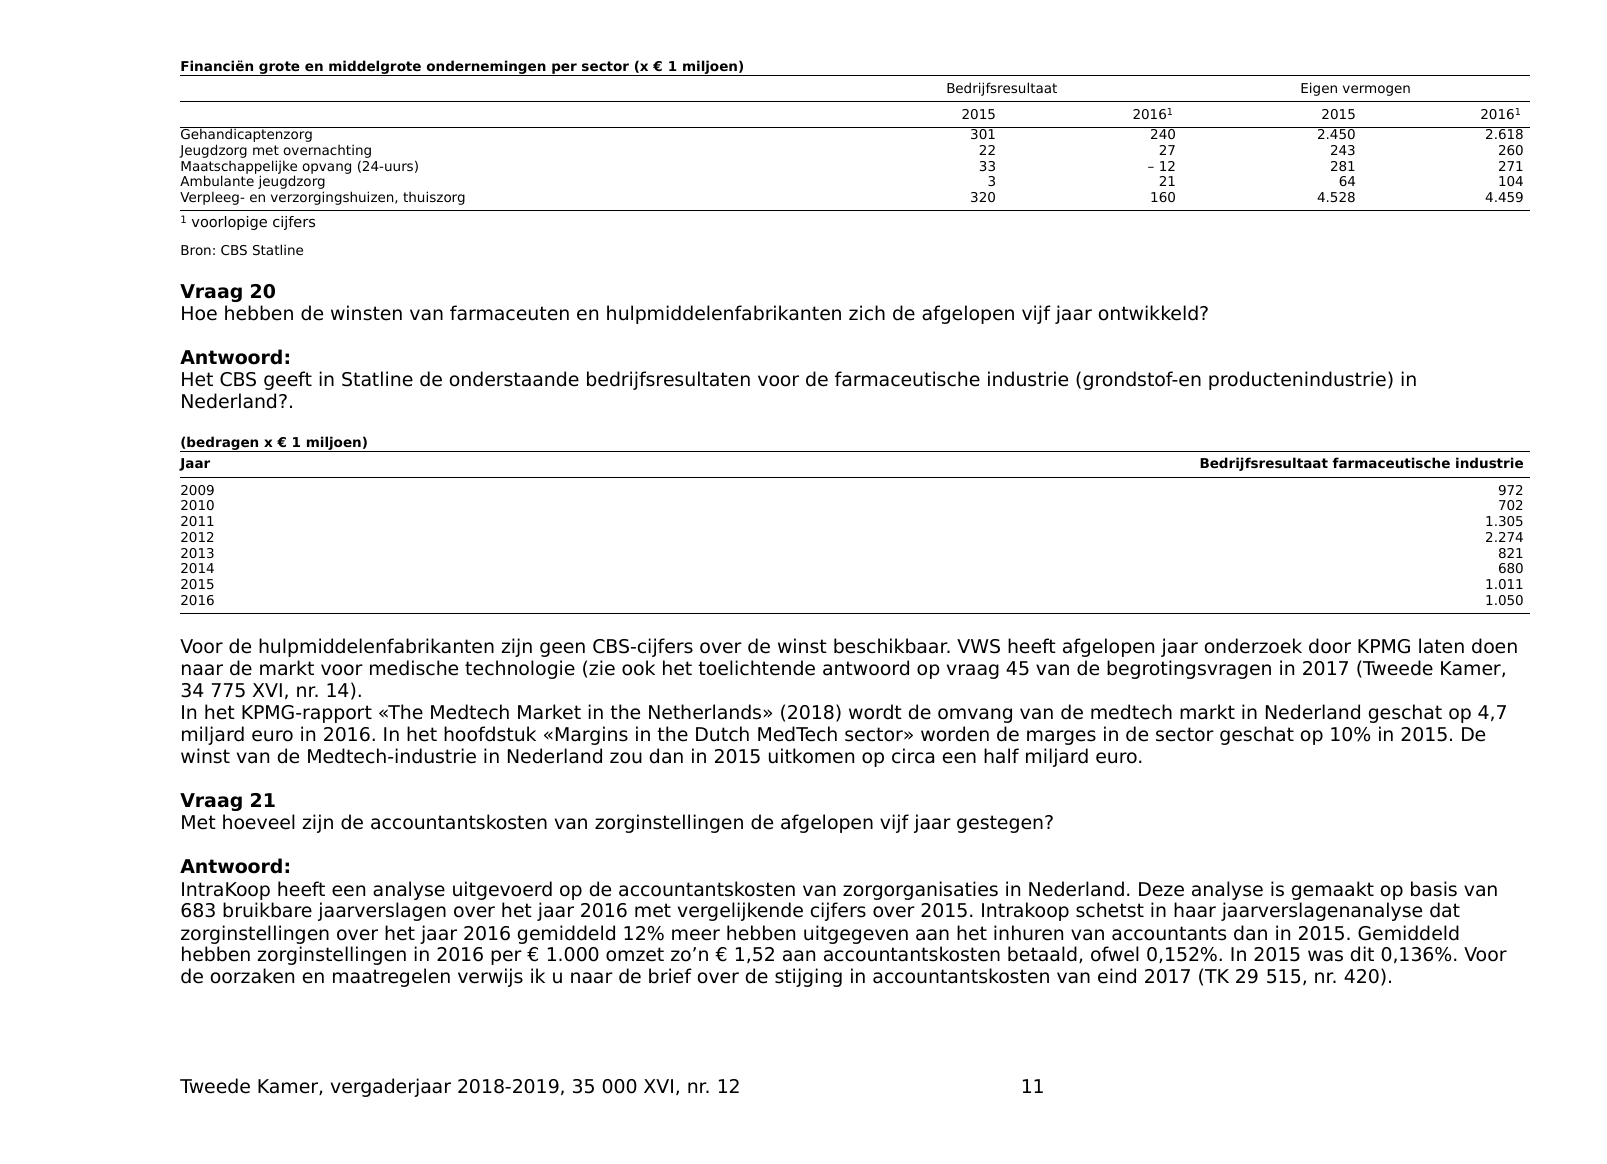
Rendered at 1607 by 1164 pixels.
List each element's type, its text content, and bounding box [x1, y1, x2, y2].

table_cell 2015 [1182, 102, 1361, 127]
table_cell 2012 [180, 530, 360, 545]
table_cell 2010 [180, 498, 360, 514]
table_cell 2.274 [360, 530, 1529, 545]
table_cell 64 [1182, 174, 1361, 190]
table_cell 271 [1361, 159, 1529, 174]
table_cell 2.618 [1361, 128, 1529, 143]
table_cell 1.011 [360, 577, 1529, 593]
table_cell 22 [822, 143, 1002, 158]
table_cell 4.528 [1182, 190, 1361, 210]
table_cell 33 [822, 159, 1002, 174]
table_cell Jeugdzorg met overnachting [180, 143, 822, 158]
table_cell 2015 [180, 577, 360, 593]
table_cell 1.050 [360, 593, 1529, 613]
table_header Financiën grote en middelgrote ondernemingen per sector (x € 1 miljoen) [180, 59, 1529, 75]
table_cell Jaar [180, 452, 360, 477]
table_cell 27 [1002, 143, 1182, 158]
table_cell 972 [360, 478, 1529, 498]
table_cell [180, 76, 822, 101]
table_cell 320 [822, 190, 1002, 210]
text In het KPMG-rapport «The Medtech Market in the Netherlands» (2018) wordt de omvang van de medtech markt in Nederland geschat op 4,7 miljard euro in 2016. In het hoofdstuk «Margins in the Dutch MedTech sector» worden de marges in de sector geschat op 10% in 2015. De winst van de Medtech-industrie in Nederland zou dan in 2015 uitkomen op circa een half miljard euro. [180, 702, 1529, 768]
table_cell 281 [1182, 159, 1361, 174]
table_cell 2016 [180, 593, 360, 613]
table_cell 3 [822, 174, 1002, 190]
text Voor de hulpmiddelenfabrikanten zijn geen CBS-cijfers over de winst beschikbaar. VWS heeft afgelopen jaar onderzoek door KPMG laten doen naar de markt voor medische technologie (zie ook het toelichtende antwoord op vraag 45 van de begrotingsvragen in 2017 (Tweede Kamer, 34 775 XVI, nr. 14). [180, 636, 1529, 702]
table_cell 1.305 [360, 514, 1529, 530]
table_cell 2009 [180, 478, 360, 498]
text Antwoord: [180, 347, 1529, 369]
table_cell Bedrijfsresultaat [822, 76, 1182, 101]
table_cell 240 [1002, 128, 1182, 143]
table_cell 301 [822, 128, 1002, 143]
text Hoe hebben de winsten van farmaceuten en hulpmiddelenfabrikanten zich de afgelopen vijf jaar ontwikkeld? [180, 303, 1529, 325]
table_cell 4.459 [1361, 190, 1529, 210]
table_cell Verpleeg- en verzorgingshuizen, thuiszorg [180, 190, 822, 210]
table_cell Maatschappelijke opvang (24-uurs) [180, 159, 822, 174]
text Met hoeveel zijn de accountantskosten van zorginstellingen de afgelopen vijf jaar gestegen? [180, 812, 1529, 834]
table_cell 104 [1361, 174, 1529, 190]
text Vraag 21 [180, 790, 1529, 812]
table_cell 160 [1002, 190, 1182, 210]
table_cell Bedrijfsresultaat farmaceutische industrie [360, 452, 1529, 477]
table_cell 2014 [180, 561, 360, 577]
table_cell 20161 [1361, 102, 1529, 127]
text Antwoord: [180, 856, 1529, 878]
table_cell Gehandicaptenzorg [180, 128, 822, 143]
table_cell 1 voorlopige cijfers Bron: CBS Statline [180, 211, 1529, 259]
table_cell 20161 [1002, 102, 1182, 127]
table_cell [180, 102, 822, 127]
table_cell – 12 [1002, 159, 1182, 174]
table_cell 2011 [180, 514, 360, 530]
text IntraKoop heeft een analyse uitgevoerd op de accountantskosten van zorgorganisaties in Nederland. Deze analyse is gemaakt op basis van 683 bruikbare jaarverslagen over het jaar 2016 met vergelijkende cijfers over 2015. Intrakoop schetst in haar jaarverslagenanalyse dat zorginstellingen over het jaar 2016 gemiddeld 12% meer hebben uitgegeven aan het inhuren van accountants dan in 2015. Gemiddeld hebben zorginstellingen in 2016 per € 1.000 omzet zo’n € 1,52 aan accountantskosten betaald, ofwel 0,152%. In 2015 was dit 0,136%. Voor de oorzaken en maatregelen verwijs ik u naar de brief over de stijging in accountantskosten van eind 2017 (TK 29 515, nr. 420). [180, 878, 1529, 988]
table_cell 243 [1182, 143, 1361, 158]
table_cell 2015 [822, 102, 1002, 127]
text Het CBS geeft in Statline de onderstaande bedrijfsresultaten voor de farmaceutische industrie (grondstof-en productenindustrie) in Nederland?. [180, 369, 1529, 413]
table_cell 702 [360, 498, 1529, 514]
table_cell Ambulante jeugdzorg [180, 174, 822, 190]
table_cell 21 [1002, 174, 1182, 190]
table_header (bedragen x € 1 miljoen) [180, 435, 1529, 451]
table_cell Eigen vermogen [1182, 76, 1529, 101]
table_cell 2.450 [1182, 128, 1361, 143]
text Vraag 20 [180, 281, 1529, 303]
table_cell 2013 [180, 545, 360, 561]
table_cell 821 [360, 545, 1529, 561]
table_cell 680 [360, 561, 1529, 577]
table_cell 260 [1361, 143, 1529, 158]
